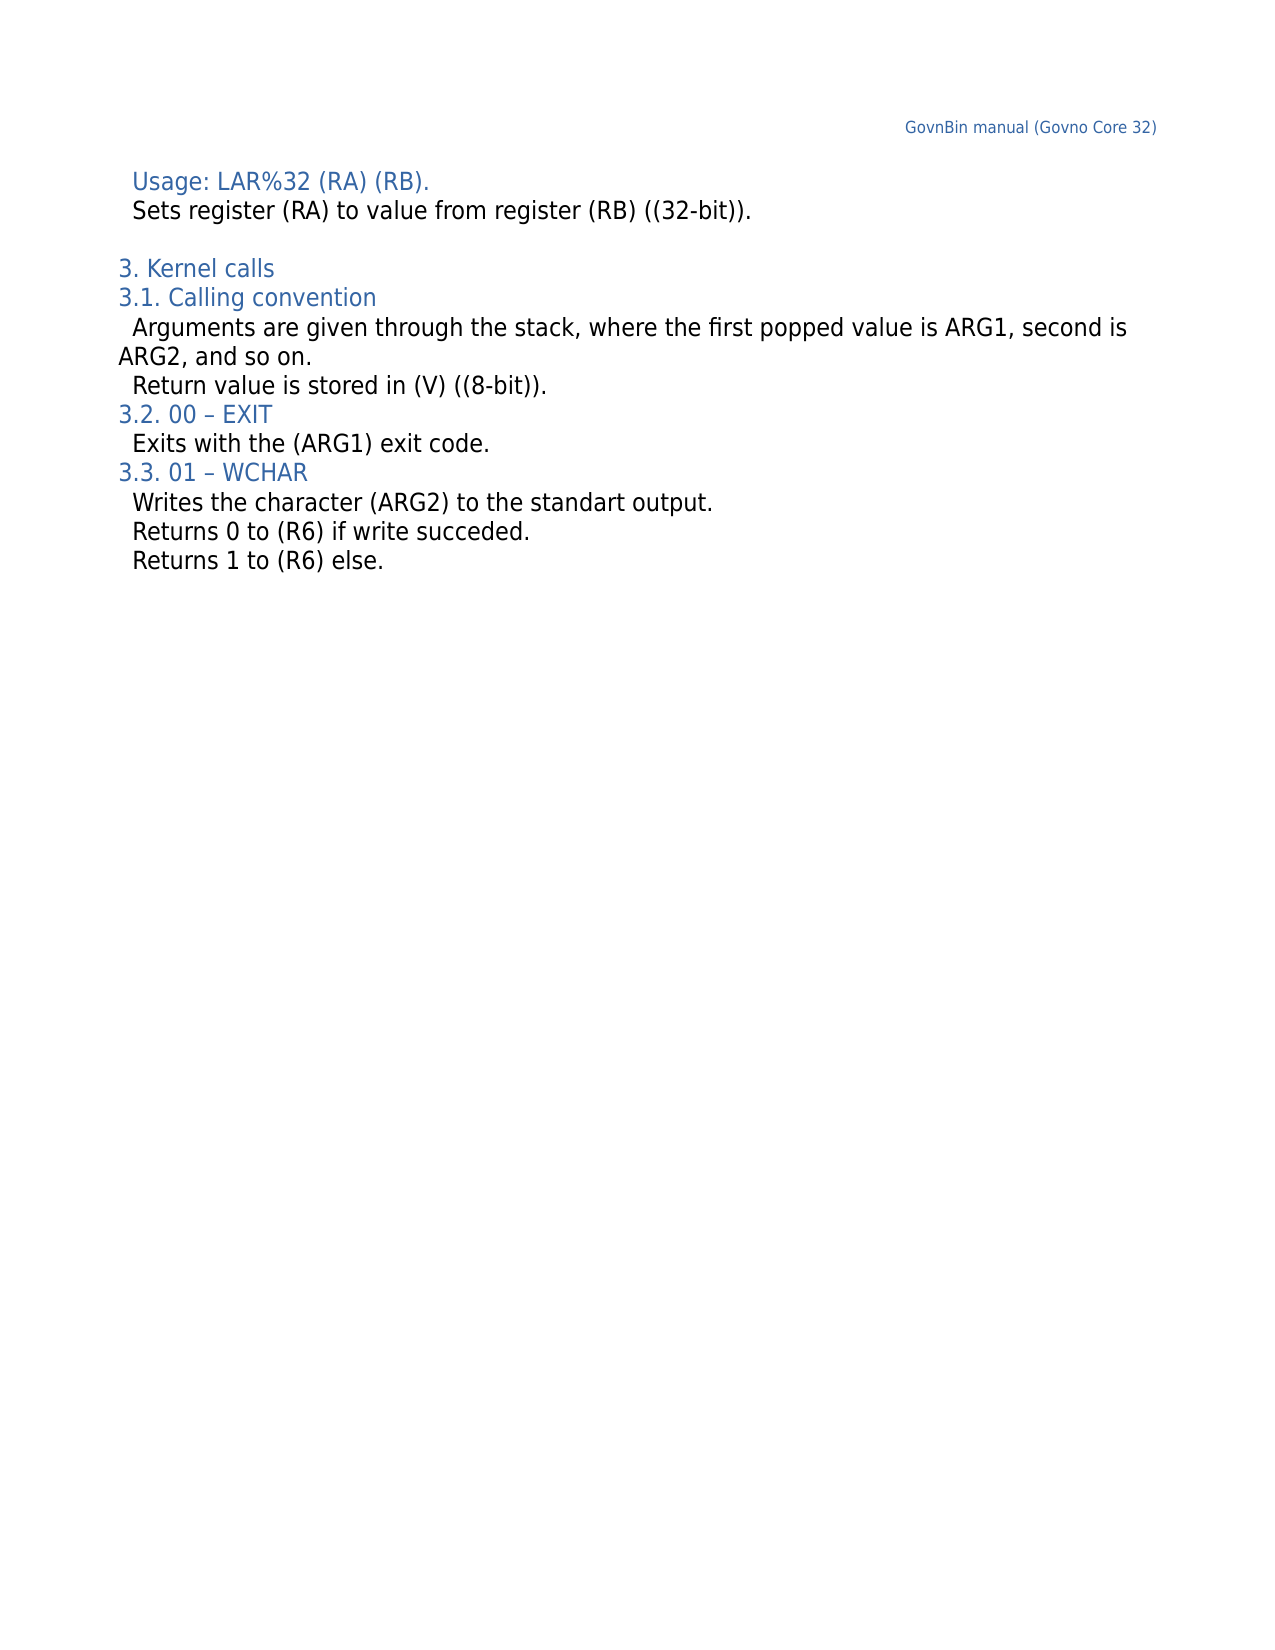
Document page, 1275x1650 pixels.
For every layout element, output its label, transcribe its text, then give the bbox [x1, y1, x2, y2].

text 3.1. Calling convention [118, 284, 1157, 313]
text Writes the character (ARG2) to the standart output. [118, 488, 1157, 517]
text Exits with the (ARG1) exit code. [118, 429, 1157, 459]
text Returns 1 to (R6) else. [118, 546, 1157, 575]
text Returns 0 to (R6) if write succeded. [118, 517, 1157, 546]
text 3.3. 01 – WCHAR [118, 459, 1157, 488]
text 3. Kernel calls [118, 254, 1157, 284]
text Arguments are given through the stack, where the first popped value is ARG1, second is ARG2, and so on. [118, 313, 1157, 371]
text 3.2. 00 – EXIT [118, 400, 1157, 429]
text Sets register (RA) to value from register (RB) ((32-bit)). [118, 196, 1157, 225]
text Usage: LAR%32 (RA) (RB). [118, 167, 1157, 196]
text Return value is stored in (V) ((8-bit)). [118, 371, 1157, 400]
